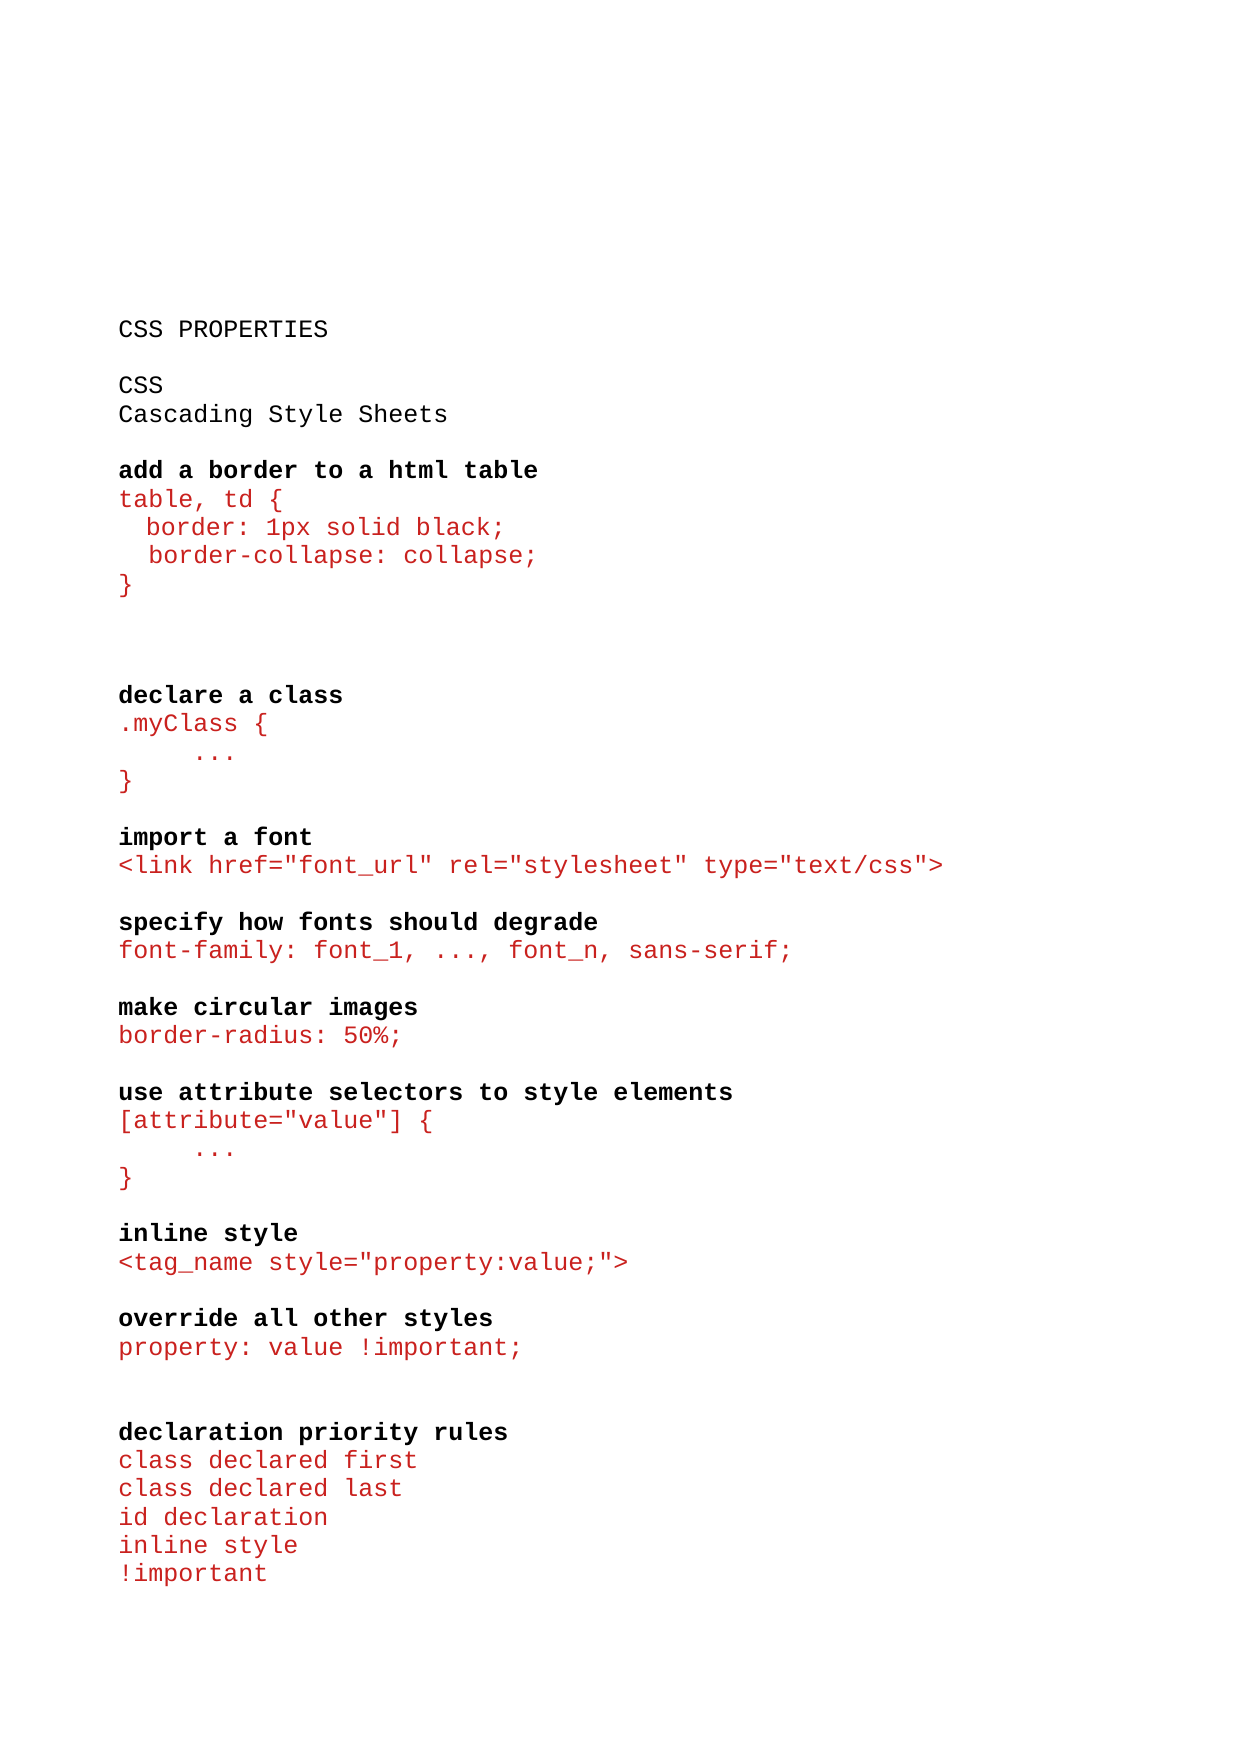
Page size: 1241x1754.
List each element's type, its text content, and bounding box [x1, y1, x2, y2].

text .myClass { [118, 711, 1122, 739]
text border-collapse: collapse; [118, 543, 1122, 571]
text add a border to a html table [118, 458, 1122, 486]
text property: value !important; [118, 1334, 1122, 1362]
text ... [118, 739, 1122, 767]
text Cascading Style Sheets [118, 401, 1122, 430]
text [attribute="value"] { [118, 1107, 1122, 1136]
text } [118, 571, 1122, 600]
text import a font [118, 824, 1122, 852]
text class declared first [118, 1447, 1122, 1476]
text declaration priority rules [118, 1419, 1122, 1447]
text CSS [118, 373, 1122, 401]
text border: 1px solid black; [118, 515, 1122, 543]
text border-radius: 50%; [118, 1022, 1122, 1051]
text declare a class [118, 682, 1122, 711]
text override all other styles [118, 1306, 1122, 1334]
text <tag_name style="property:value;"> [118, 1249, 1122, 1277]
text font-family: font_1, ..., font_n, sans-serif; [118, 937, 1122, 966]
text } [118, 767, 1122, 796]
text make circular images [118, 994, 1122, 1022]
text id declaration [118, 1504, 1122, 1532]
text !important [118, 1561, 1122, 1589]
text } [118, 1164, 1122, 1192]
text ... [118, 1136, 1122, 1164]
text specify how fonts should degrade [118, 909, 1122, 937]
text inline style [118, 1221, 1122, 1249]
text class declared last [118, 1476, 1122, 1504]
text <link href="font_url" rel="stylesheet" type="text/css"> [118, 852, 1122, 881]
text inline style [118, 1532, 1122, 1561]
text CSS PROPERTIES [118, 316, 1122, 345]
text table, td { [118, 486, 1122, 515]
text use attribute selectors to style elements [118, 1079, 1122, 1107]
